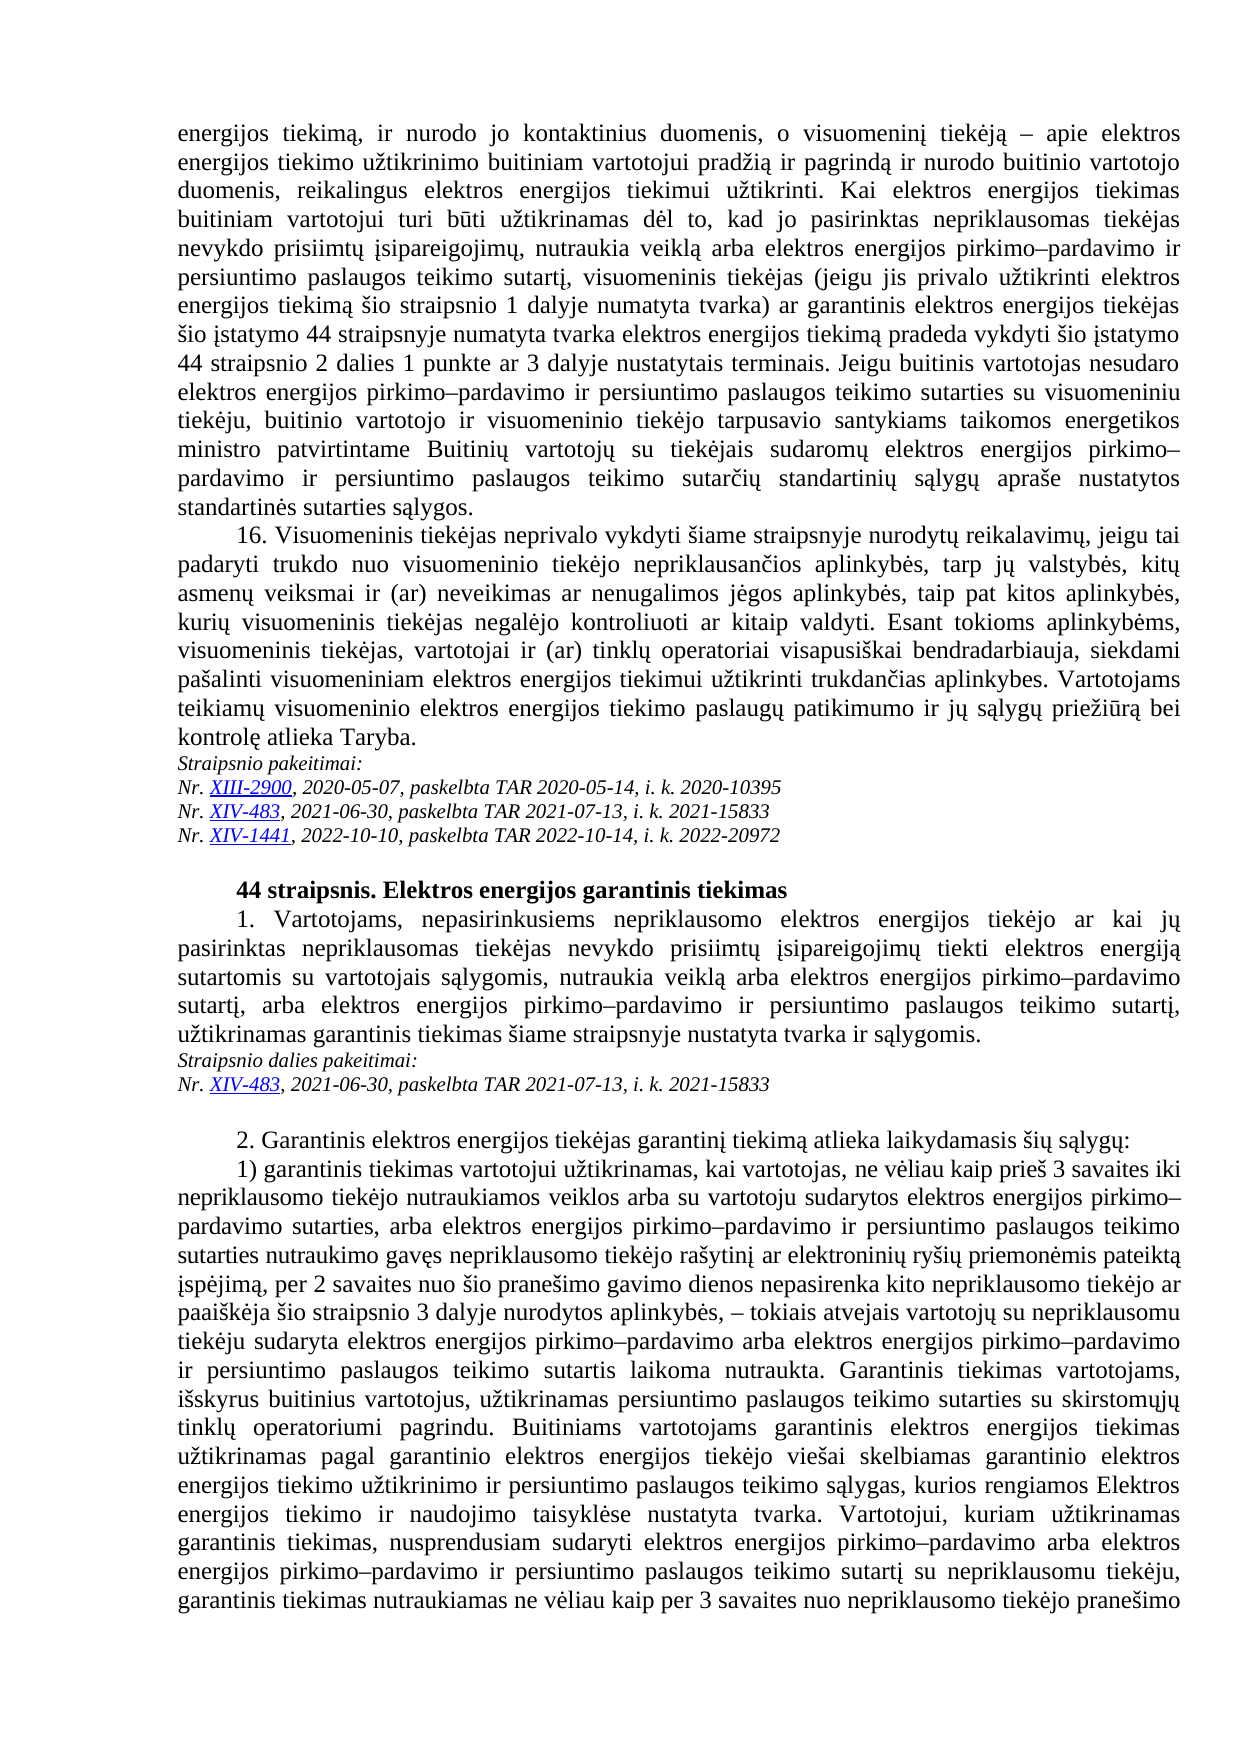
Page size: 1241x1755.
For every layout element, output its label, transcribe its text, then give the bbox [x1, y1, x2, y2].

text Nr. XIV-483, 2021-06-30, paskelbta TAR 2021-07-13, i. k. 2021-15833 [177, 1072, 1181, 1096]
text 44 straipsnis. Elektros energijos garantinis tiekimas [177, 876, 1181, 904]
text energijos tiekimą, ir nurodo jo kontaktinius duomenis, o visuomeninį tiekėją – apie elektros energijos tiekimo užtikrinimo buitiniam vartotojui pradžią ir pagrindą ir nurodo buitinio vartotojo duomenis, reikalingus elektros energijos tiekimui užtikrinti. Kai elektros energijos tiekimas buitiniam vartotojui turi būti užtikrinamas dėl to, kad jo pasirinktas nepriklausomas tiekėjas nevykdo prisiimtų įsipareigojimų, nutraukia veiklą arba elektros energijos pirkimo–pardavimo ir persiuntimo paslaugos teikimo sutartį, visuomeninis tiekėjas (jeigu jis privalo užtikrinti elektros energijos tiekimą šio straipsnio 1 dalyje numatyta tvarka) ar garantinis elektros energijos tiekėjas šio įstatymo 44 straipsnyje numatyta tvarka elektros energijos tiekimą pradeda vykdyti šio įstatymo 44 straipsnio 2 dalies 1 punkte ar 3 dalyje nustatytais terminais. Jeigu buitinis vartotojas nesudaro elektros energijos pirkimo–pardavimo ir persiuntimo paslaugos teikimo sutarties su visuomeniniu tiekėju, buitinio vartotojo ir visuomeninio tiekėjo tarpusavio santykiams taikomos energetikos ministro patvirtintame Buitinių vartotojų su tiekėjais sudaromų elektros energijos pirkimo–pardavimo ir persiuntimo paslaugos teikimo sutarčių standartinių sąlygų apraše nustatytos standartinės sutarties sąlygos. [177, 118, 1181, 521]
text Straipsnio pakeitimai: [177, 751, 1181, 775]
text Nr. XIV-1441, 2022-10-10, paskelbta TAR 2022-10-14, i. k. 2022-20972 [177, 823, 1181, 847]
text 1. Vartotojams, nepasirinkusiems nepriklausomo elektros energijos tiekėjo ar kai jų pasirinktas nepriklausomas tiekėjas nevykdo prisiimtų įsipareigojimų tiekti elektros energiją sutartomis su vartotojais sąlygomis, nutraukia veiklą arba elektros energijos pirkimo–pardavimo sutartį, arba elektros energijos pirkimo–pardavimo ir persiuntimo paslaugos teikimo sutartį, užtikrinamas garantinis tiekimas šiame straipsnyje nustatyta tvarka ir sąlygomis. [177, 904, 1181, 1048]
text 1) garantinis tiekimas vartotojui užtikrinamas, kai vartotojas, ne vėliau kaip prieš 3 savaites iki nepriklausomo tiekėjo nutraukiamos veiklos arba su vartotoju sudarytos elektros energijos pirkimo–pardavimo sutarties, arba elektros energijos pirkimo–pardavimo ir persiuntimo paslaugos teikimo sutarties nutraukimo gavęs nepriklausomo tiekėjo rašytinį ar elektroninių ryšių priemonėmis pateiktą įspėjimą, per 2 savaites nuo šio pranešimo gavimo dienos nepasirenka kito nepriklausomo tiekėjo ar paaiškėja šio straipsnio 3 dalyje nurodytos aplinkybės, – tokiais atvejais vartotojų su nepriklausomu tiekėju sudaryta elektros energijos pirkimo–pardavimo arba elektros energijos pirkimo–pardavimo ir persiuntimo paslaugos teikimo sutartis laikoma nutraukta. Garantinis tiekimas vartotojams, išskyrus buitinius vartotojus, užtikrinamas persiuntimo paslaugos teikimo sutarties su skirstomųjų tinklų operatoriumi pagrindu. Buitiniams vartotojams garantinis elektros energijos tiekimas užtikrinamas pagal garantinio elektros energijos tiekėjo viešai skelbiamas garantinio elektros energijos tiekimo užtikrinimo ir persiuntimo paslaugos teikimo sąlygas, kurios rengiamos Elektros energijos tiekimo ir naudojimo taisyklėse nustatyta tvarka. Vartotojui, kuriam užtikrinamas garantinis tiekimas, nusprendusiam sudaryti elektros energijos pirkimo–pardavimo arba elektros energijos pirkimo–pardavimo ir persiuntimo paslaugos teikimo sutartį su nepriklausomu tiekėju, garantinis tiekimas nutraukiamas ne vėliau kaip per 3 savaites nuo nepriklausomo tiekėjo pranešimo [177, 1154, 1181, 1614]
text 2. Garantinis elektros energijos tiekėjas garantinį tiekimą atlieka laikydamasis šių sąlygų: [177, 1125, 1181, 1154]
text Straipsnio dalies pakeitimai: [177, 1048, 1181, 1072]
text Nr. XIII-2900, 2020-05-07, paskelbta TAR 2020-05-14, i. k. 2020-10395 [177, 775, 1181, 799]
text Nr. XIV-483, 2021-06-30, paskelbta TAR 2021-07-13, i. k. 2021-15833 [177, 799, 1181, 823]
text 16. Visuomeninis tiekėjas neprivalo vykdyti šiame straipsnyje nurodytų reikalavimų, jeigu tai padaryti trukdo nuo visuomeninio tiekėjo nepriklausančios aplinkybės, tarp jų valstybės, kitų asmenų veiksmai ir (ar) neveikimas ar nenugalimos jėgos aplinkybės, taip pat kitos aplinkybės, kurių visuomeninis tiekėjas negalėjo kontroliuoti ar kitaip valdyti. Esant tokioms aplinkybėms, visuomeninis tiekėjas, vartotojai ir (ar) tinklų operatoriai visapusiškai bendradarbiauja, siekdami pašalinti visuomeniniam elektros energijos tiekimui užtikrinti trukdančias aplinkybes. Vartotojams teikiamų visuomeninio elektros energijos tiekimo paslaugų patikimumo ir jų sąlygų priežiūrą bei kontrolę atlieka Taryba. [177, 521, 1181, 751]
